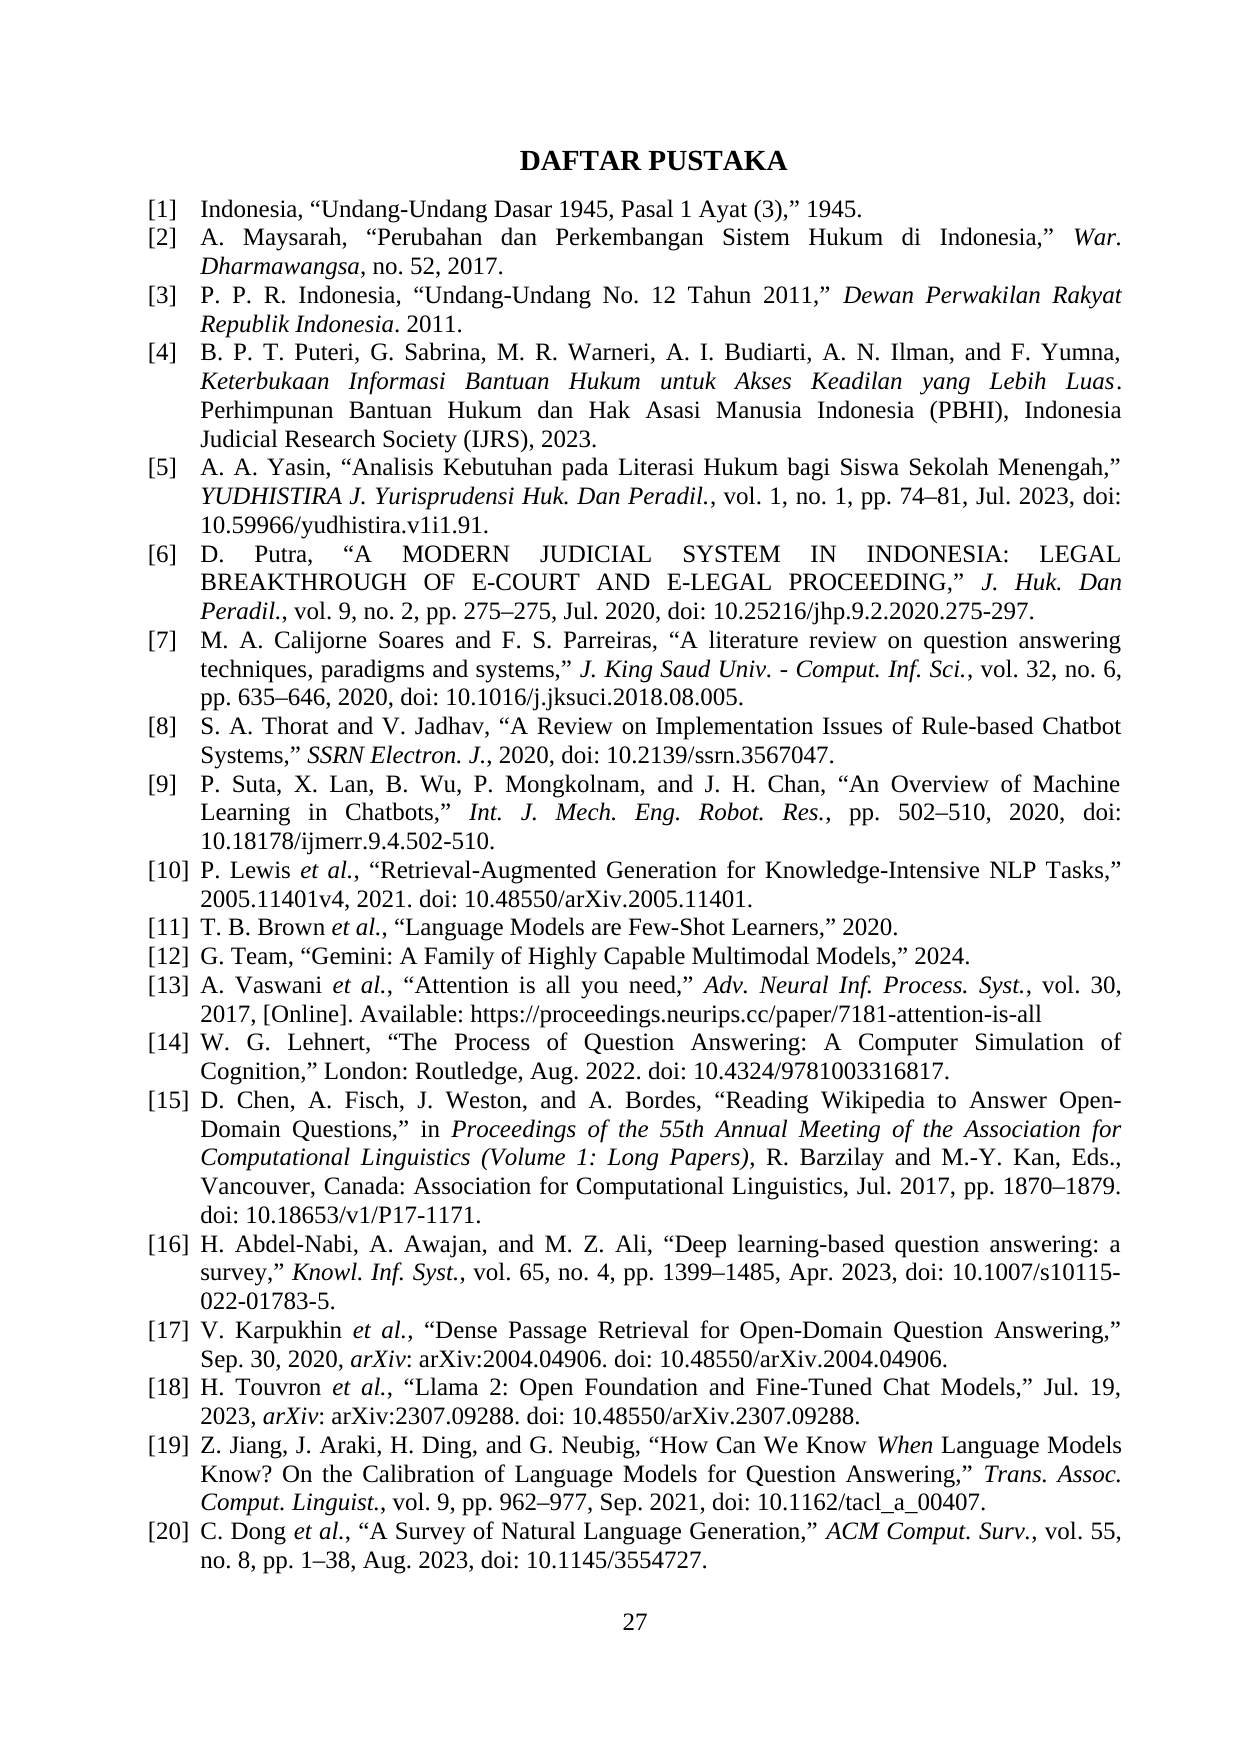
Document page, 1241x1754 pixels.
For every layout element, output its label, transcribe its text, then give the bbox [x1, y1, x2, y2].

text [13] A. Vaswani et al., “Attention is all you need,” Adv. Neural Inf. Process. Syst., vol. 30, 2017, [Online]. Available: https://proceedings.neurips.cc/paper/7181-attention-is-all [148, 970, 1122, 1027]
text [11] T. B. Brown et al., “Language Models are Few-Shot Learners,” 2020. [148, 912, 1122, 941]
text [19] Z. Jiang, J. Araki, H. Ding, and G. Neubig, “How Can We Know When Language Models Know? On the Calibration of Language Models for Question Answering,” Trans. Assoc. Comput. Linguist., vol. 9, pp. 962–977, Sep. 2021, doi: 10.1162/tacl_a_00407. [148, 1430, 1122, 1516]
text [20] C. Dong et al., “A Survey of Natural Language Generation,” ACM Comput. Surv., vol. 55, no. 8, pp. 1–38, Aug. 2023, doi: 10.1145/3554727. [148, 1516, 1122, 1574]
text [17] V. Karpukhin et al., “Dense Passage Retrieval for Open-Domain Question Answering,” Sep. 30, 2020, arXiv: arXiv:2004.04906. doi: 10.48550/arXiv.2004.04906. [148, 1315, 1122, 1372]
text [2] A. Maysarah, “Perubahan dan Perkembangan Sistem Hukum di Indonesia,” War. Dharmawangsa, no. 52, 2017. [148, 222, 1122, 280]
text [8] S. A. Thorat and V. Jadhav, “A Review on Implementation Issues of Rule-based Chatbot Systems,” SSRN Electron. J., 2020, doi: 10.2139/ssrn.3567047. [148, 711, 1122, 769]
subtitle DAFTAR PUSTAKA [148, 143, 1122, 177]
text [12] G. Team, “Gemini: A Family of Highly Capable Multimodal Models,” 2024. [148, 941, 1122, 970]
text [15] D. Chen, A. Fisch, J. Weston, and A. Bordes, “Reading Wikipedia to Answer Open-Domain Questions,” in Proceedings of the 55th Annual Meeting of the Association for Computational Linguistics (Volume 1: Long Papers), R. Barzilay and M.-Y. Kan, Eds., Vancouver, Canada: Association for Computational Linguistics, Jul. 2017, pp. 1870–1879. doi: 10.18653/v1/P17-1171. [148, 1085, 1122, 1229]
text [6] D. Putra, “A MODERN JUDICIAL SYSTEM IN INDONESIA: LEGAL BREAKTHROUGH OF E-COURT AND E-LEGAL PROCEEDING,” J. Huk. Dan Peradil., vol. 9, no. 2, pp. 275–275, Jul. 2020, doi: 10.25216/jhp.9.2.2020.275-297. [148, 539, 1122, 625]
text [3] P. P. R. Indonesia, “Undang-Undang No. 12 Tahun 2011,” Dewan Perwakilan Rakyat Republik Indonesia. 2011. [148, 280, 1122, 337]
text [16] H. Abdel-Nabi, A. Awajan, and M. Z. Ali, “Deep learning-based question answering: a survey,” Knowl. Inf. Syst., vol. 65, no. 4, pp. 1399–1485, Apr. 2023, doi: 10.1007/s10115-022-01783-5. [148, 1229, 1122, 1315]
text [18] H. Touvron et al., “Llama 2: Open Foundation and Fine-Tuned Chat Models,” Jul. 19, 2023, arXiv: arXiv:2307.09288. doi: 10.48550/arXiv.2307.09288. [148, 1372, 1122, 1430]
text [14] W. G. Lehnert, “The Process of Question Answering: A Computer Simulation of Cognition,” London: Routledge, Aug. 2022. doi: 10.4324/9781003316817. [148, 1027, 1122, 1085]
text [4] B. P. T. Puteri, G. Sabrina, M. R. Warneri, A. I. Budiarti, A. N. Ilman, and F. Yumna, Keterbukaan Informasi Bantuan Hukum untuk Akses Keadilan yang Lebih Luas. Perhimpunan Bantuan Hukum dan Hak Asasi Manusia Indonesia (PBHI), Indonesia Judicial Research Society (IJRS), 2023. [148, 337, 1122, 452]
text [7] M. A. Calijorne Soares and F. S. Parreiras, “A literature review on question answering techniques, paradigms and systems,” J. King Saud Univ. - Comput. Inf. Sci., vol. 32, no. 6, pp. 635–646, 2020, doi: 10.1016/j.jksuci.2018.08.005. [148, 625, 1122, 711]
text [1] Indonesia, “Undang-Undang Dasar 1945, Pasal 1 Ayat (3),” 1945. [148, 194, 1122, 222]
text [10] P. Lewis et al., “Retrieval-Augmented Generation for Knowledge-Intensive NLP Tasks,” 2005.11401v4, 2021. doi: 10.48550/arXiv.2005.11401. [148, 855, 1122, 912]
text [9] P. Suta, X. Lan, B. Wu, P. Mongkolnam, and J. H. Chan, “An Overview of Machine Learning in Chatbots,” Int. J. Mech. Eng. Robot. Res., pp. 502–510, 2020, doi: 10.18178/ijmerr.9.4.502-510. [148, 769, 1122, 855]
text [5] A. A. Yasin, “Analisis Kebutuhan pada Literasi Hukum bagi Siswa Sekolah Menengah,” YUDHISTIRA J. Yurisprudensi Huk. Dan Peradil., vol. 1, no. 1, pp. 74–81, Jul. 2023, doi: 10.59966/yudhistira.v1i1.91. [148, 452, 1122, 539]
